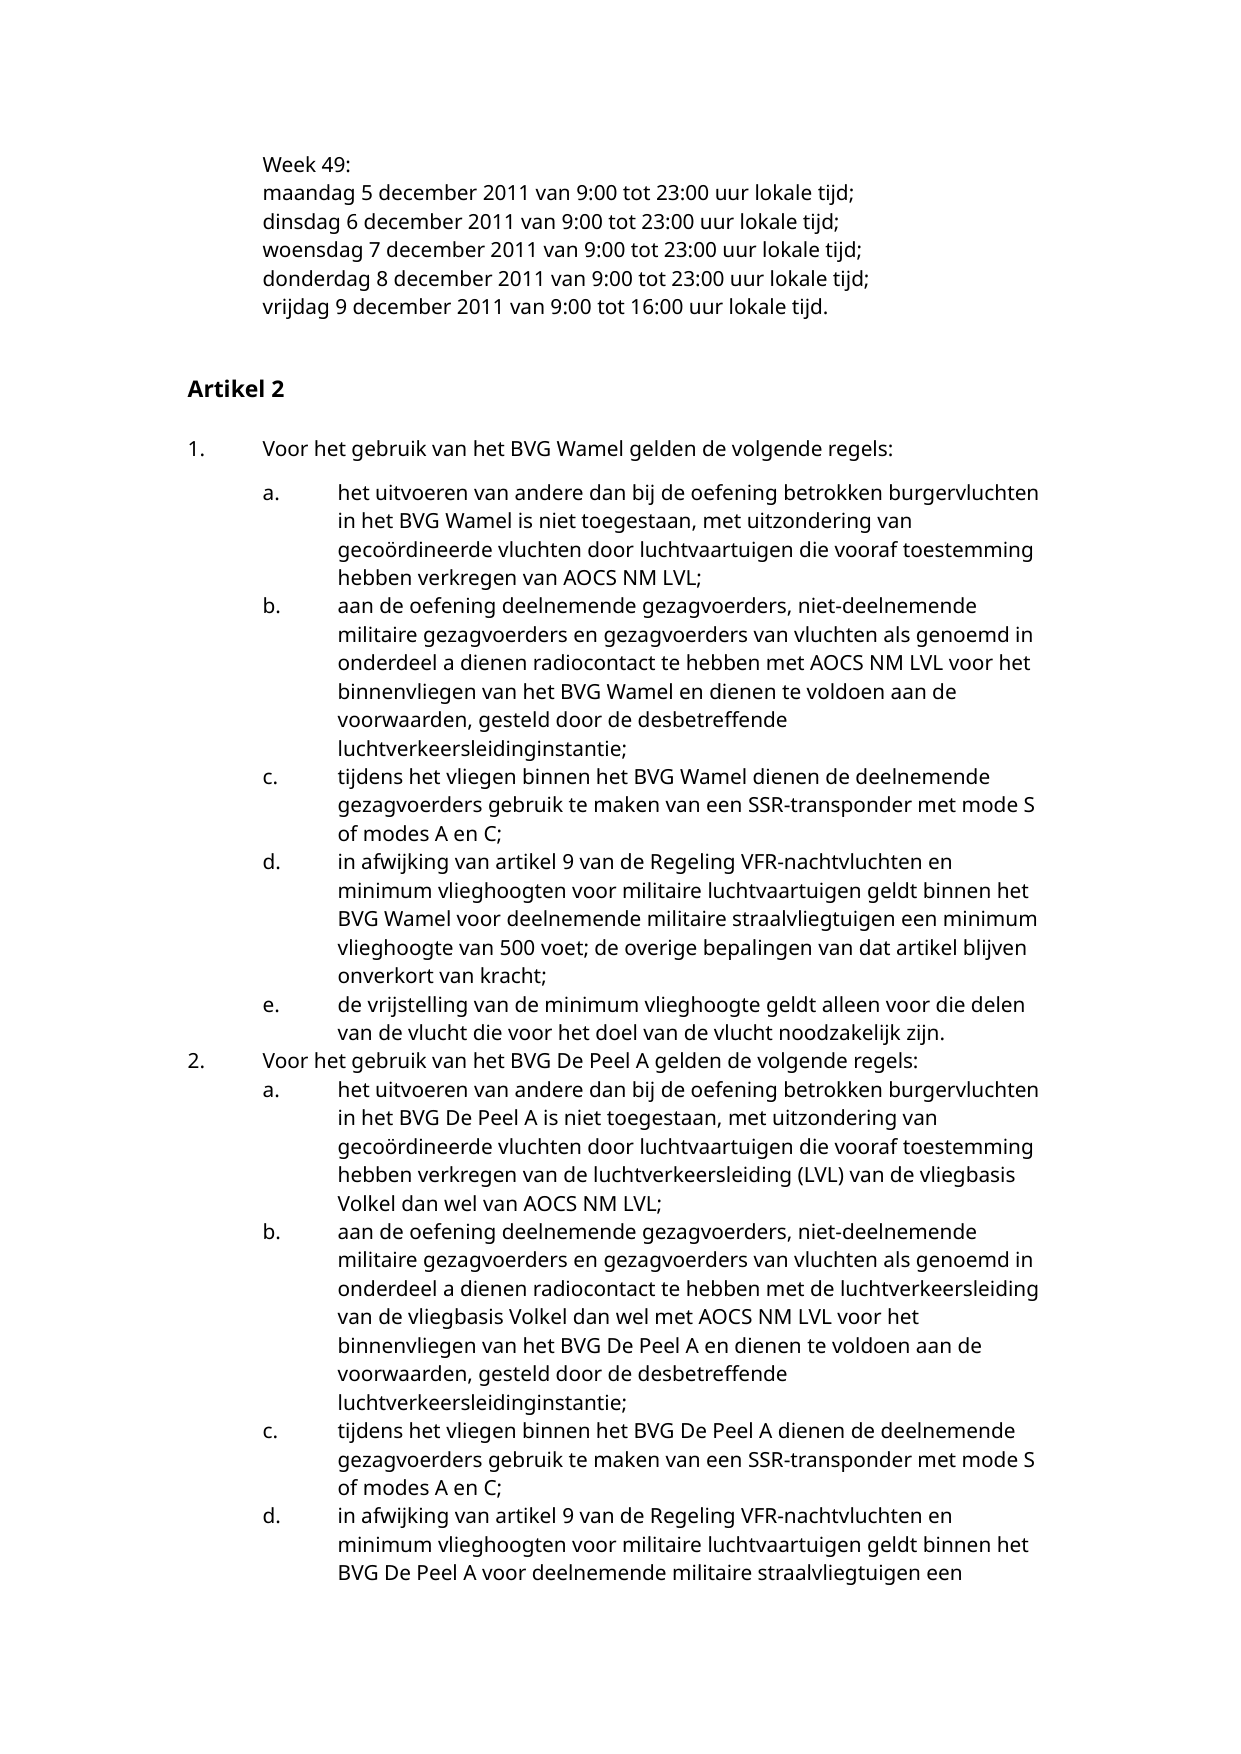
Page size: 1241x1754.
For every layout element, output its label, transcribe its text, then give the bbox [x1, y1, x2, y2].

list de vrijstelling van de minimum vlieghoogte geldt alleen voor die delen van de vlucht die voor het doel van de vlucht noodzakelijk zijn. [262, 990, 1053, 1047]
list aan de oefening deelnemende gezagvoerders, niet-deelnemende militaire gezagvoerders en gezagvoerders van vluchten als genoemd in onderdeel a dienen radiocontact te hebben met de luchtverkeersleiding van de vliegbasis Volkel dan wel met AOCS NM LVL voor het binnenvliegen van het BVG De Peel A en dienen te voldoen aan de voorwaarden, gesteld door de desbetreffende luchtverkeersleidinginstantie; [262, 1217, 1053, 1416]
list in afwijking van artikel 9 van de Regeling VFR-nachtvluchten en minimum vlieghoogten voor militaire luchtvaartuigen geldt binnen het BVG De Peel A voor deelnemende militaire straalvliegtuigen een [262, 1502, 1053, 1587]
list vrijdag 9 december 2011 van 9:00 tot 16:00 uur lokale tijd. [187, 292, 1053, 321]
list tijdens het vliegen binnen het BVG Wamel dienen de deelnemende gezagvoerders gebruik te maken van een SSR-transponder met mode S of modes A en C; [262, 762, 1053, 847]
list het uitvoeren van andere dan bij de oefening betrokken burgervluchten in het BVG Wamel is niet toegestaan, met uitzondering van gecoördineerde vluchten door luchtvaartuigen die vooraf toestemming hebben verkregen van AOCS NM LVL; [262, 478, 1053, 592]
list Voor het gebruik van het BVG Wamel gelden de volgende regels: [187, 434, 1053, 463]
list tijdens het vliegen binnen het BVG De Peel A dienen de deelnemende gezagvoerders gebruik te maken van een SSR-transponder met mode S of modes A en C; [262, 1416, 1053, 1502]
list maandag 5 december 2011 van 9:00 tot 23:00 uur lokale tijd; [187, 178, 1053, 207]
list het uitvoeren van andere dan bij de oefening betrokken burgervluchten in het BVG De Peel A is niet toegestaan, met uitzondering van gecoördineerde vluchten door luchtvaartuigen die vooraf toestemming hebben verkregen van de luchtverkeersleiding (LVL) van de vliegbasis Volkel dan wel van AOCS NM LVL; [262, 1075, 1053, 1217]
subtitle Artikel 2 [187, 373, 1053, 404]
list aan de oefening deelnemende gezagvoerders, niet-deelnemende militaire gezagvoerders en gezagvoerders van vluchten als genoemd in onderdeel a dienen radiocontact te hebben met AOCS NM LVL voor het binnenvliegen van het BVG Wamel en dienen te voldoen aan de voorwaarden, gesteld door de desbetreffende luchtverkeersleidinginstantie; [262, 592, 1053, 762]
list in afwijking van artikel 9 van de Regeling VFR-nachtvluchten en minimum vlieghoogten voor militaire luchtvaartuigen geldt binnen het BVG Wamel voor deelnemende militaire straalvliegtuigen een minimum vlieghoogte van 500 voet; de overige bepalingen van dat artikel blijven onverkort van kracht; [262, 847, 1053, 990]
list Voor het gebruik van het BVG De Peel A gelden de volgende regels: [187, 1047, 1053, 1075]
list dinsdag 6 december 2011 van 9:00 tot 23:00 uur lokale tijd; [187, 207, 1053, 235]
list Week 49: [187, 150, 1053, 178]
list donderdag 8 december 2011 van 9:00 tot 23:00 uur lokale tijd; [187, 264, 1053, 292]
list woensdag 7 december 2011 van 9:00 tot 23:00 uur lokale tijd; [187, 235, 1053, 264]
